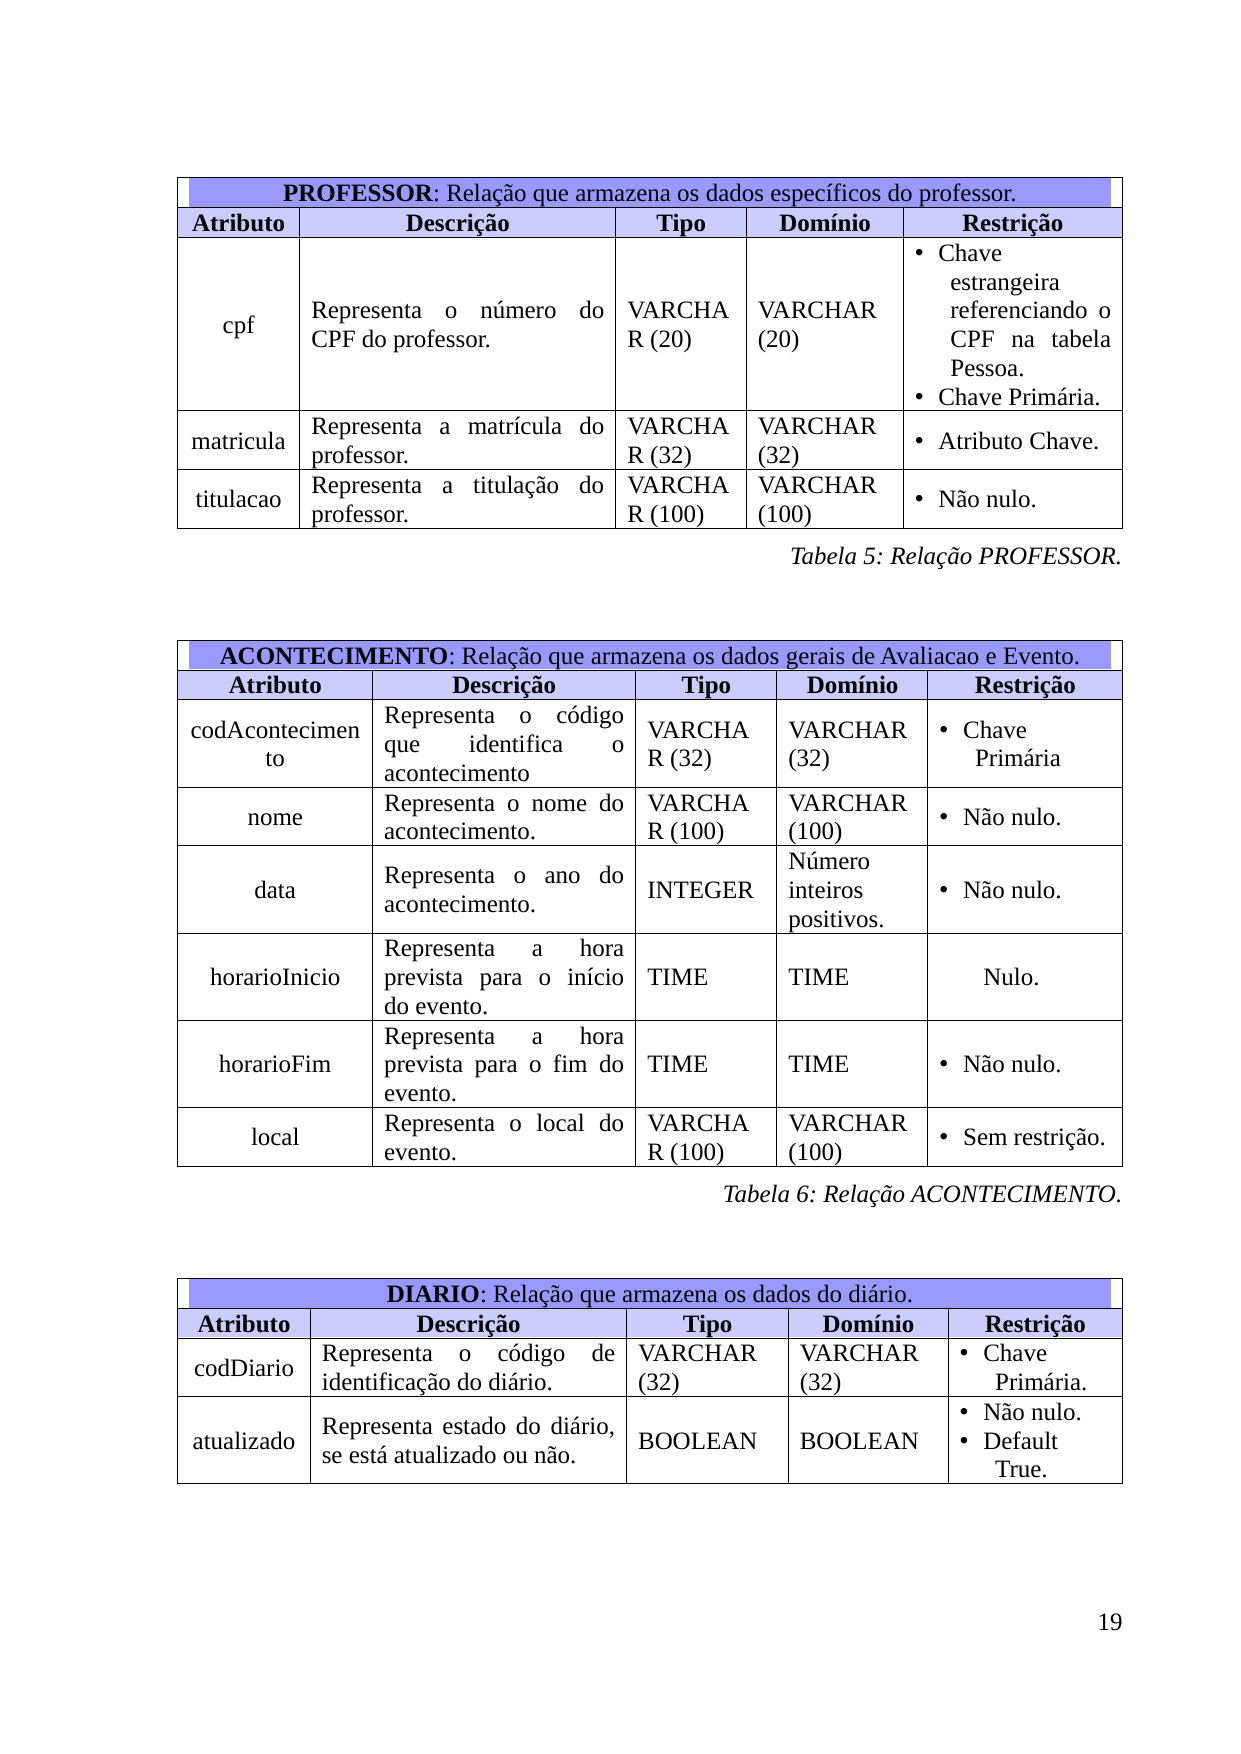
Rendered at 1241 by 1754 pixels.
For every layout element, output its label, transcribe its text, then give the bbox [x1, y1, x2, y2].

table_cell Descrição [373, 671, 635, 699]
table_cell Tipo [636, 671, 776, 699]
table_cell Representa o código de identificação do diário. [311, 1339, 626, 1396]
table_cell Restrição [949, 1309, 1122, 1337]
table_cell VARCHAR (100) [747, 470, 903, 527]
table_cell Descrição [300, 208, 615, 237]
table_cell VARCHAR (20) [747, 238, 903, 410]
table_cell Sem restrição. [928, 1108, 1122, 1166]
table_cell TIME [636, 1021, 776, 1107]
table_cell INTEGER [636, 846, 776, 932]
table_cell VARCHAR (32) [789, 1339, 948, 1396]
table_cell atualizado [178, 1397, 310, 1483]
table_cell VARCHAR (32) [777, 700, 927, 787]
table_cell nome [178, 788, 372, 845]
text Tabela 5: Relação PROFESSOR. [177, 541, 1122, 570]
text Tabela 6: Relação ACONTECIMENTO. [177, 1179, 1122, 1208]
table_cell VARCHAR (32) [747, 411, 903, 469]
table_cell Representa a hora prevista para o início do evento. [373, 934, 635, 1020]
table_cell VARCHAR (32) [616, 411, 746, 469]
table_cell VARCHAR (32) [636, 700, 776, 787]
table_cell Restrição [904, 208, 1122, 237]
table_cell VARCHAR (100) [777, 1108, 927, 1166]
table_cell VARCHAR (20) [616, 238, 746, 410]
table_cell Não nulo. [928, 1021, 1122, 1107]
table_cell VARCHAR (100) [636, 1108, 776, 1166]
table_cell VARCHAR (100) [616, 470, 746, 527]
table_cell Domínio [789, 1309, 948, 1337]
table_cell VARCHAR (100) [636, 788, 776, 845]
table_cell cpf [178, 238, 299, 410]
table_cell local [178, 1108, 372, 1166]
table_cell BOOLEAN [627, 1397, 788, 1483]
table_cell Representa a hora prevista para o fim do evento. [373, 1021, 635, 1107]
table_cell Representa o código que identifica o acontecimento [373, 700, 635, 787]
table_cell Chave Primária. [949, 1339, 1122, 1396]
table_cell data [178, 846, 372, 932]
table_cell Tipo [627, 1309, 788, 1337]
table_cell Representa estado do diário, se está atualizado ou não. [311, 1397, 626, 1483]
table_cell Atributo [178, 671, 372, 699]
table_cell VARCHAR (100) [777, 788, 927, 845]
table_cell TIME [777, 1021, 927, 1107]
table_cell Representa o local do evento. [373, 1108, 635, 1166]
table_cell Descrição [311, 1309, 626, 1337]
table_cell codDiario [178, 1339, 310, 1396]
table_cell Número inteiros positivos. [777, 846, 927, 932]
table_cell Representa o nome do acontecimento. [373, 788, 635, 845]
table_cell Representa a matrícula do professor. [300, 411, 615, 469]
table_cell Chave estrangeira referenciando o CPF na tabela Pessoa. Chave Primária. [904, 238, 1122, 410]
table_cell Nulo. [928, 934, 1122, 1020]
table_cell Não nulo. [928, 788, 1122, 845]
table_cell TIME [777, 934, 927, 1020]
table_cell Representa o ano do acontecimento. [373, 846, 635, 932]
table_cell Representa o número do CPF do professor. [300, 238, 615, 410]
table_cell matricula [178, 411, 299, 469]
table_cell Representa a titulação do professor. [300, 470, 615, 527]
table_cell Restrição [928, 671, 1122, 699]
table_cell Domínio [747, 208, 903, 237]
table_cell Tipo [616, 208, 746, 237]
table_cell horarioInicio [178, 934, 372, 1020]
table_cell codAcontecimento [178, 700, 372, 787]
table_cell Não nulo. Default True. [949, 1397, 1122, 1483]
table_cell horarioFim [178, 1021, 372, 1107]
table_cell Domínio [777, 671, 927, 699]
table_cell Atributo Chave. [904, 411, 1122, 469]
table_cell VARCHAR (32) [627, 1339, 788, 1396]
table_cell TIME [636, 934, 776, 1020]
table_cell Chave Primária [928, 700, 1122, 787]
table_cell titulacao [178, 470, 299, 527]
table_cell Não nulo. [928, 846, 1122, 932]
table_cell Atributo [178, 208, 299, 237]
table_cell Atributo [178, 1309, 310, 1337]
table_cell Não nulo. [904, 470, 1122, 527]
table_cell BOOLEAN [789, 1397, 948, 1483]
